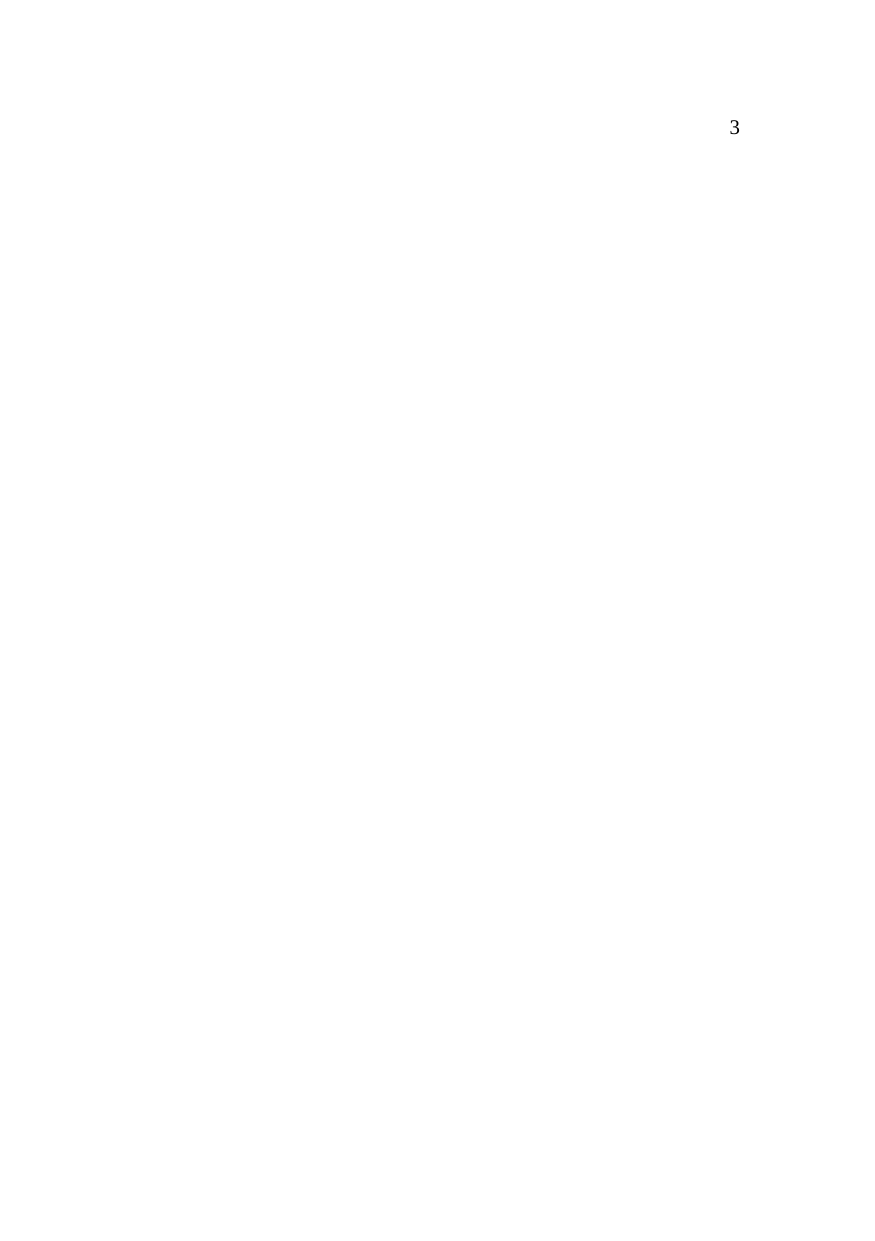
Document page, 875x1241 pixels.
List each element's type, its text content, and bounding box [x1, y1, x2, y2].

text 3 [729, 115, 737, 139]
